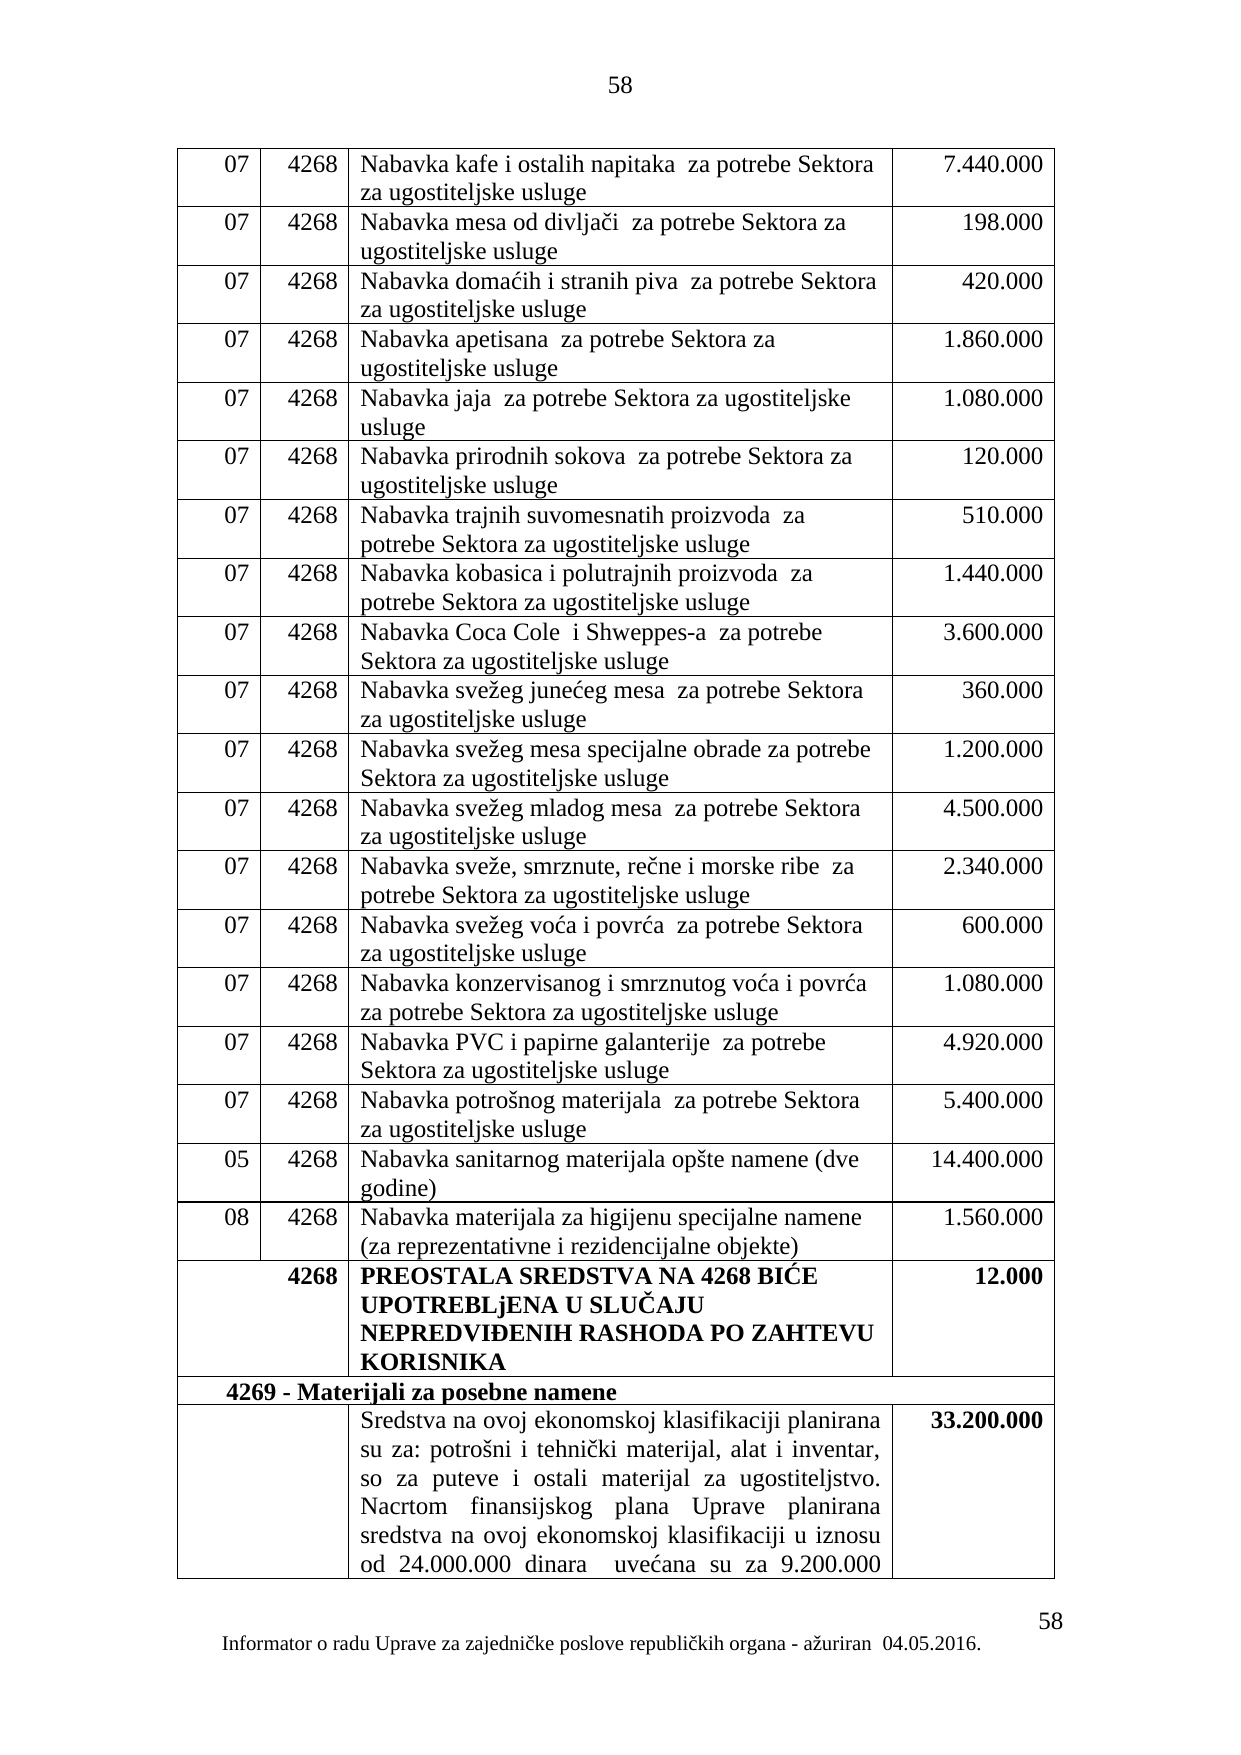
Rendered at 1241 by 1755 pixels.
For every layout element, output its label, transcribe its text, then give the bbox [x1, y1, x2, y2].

table_cell 1.860.000 [893, 324, 1054, 382]
table_cell Nabavka mesa od divlјači za potrebe Sektora za ugostitelјske usluge [349, 207, 892, 265]
table_cell 4268 [261, 149, 348, 206]
table_cell 4268 [261, 793, 348, 850]
table_cell 07 [178, 910, 260, 967]
table_cell 4268 [261, 617, 348, 674]
table_cell 05 [178, 1144, 260, 1201]
table_cell 07 [178, 676, 260, 733]
table_cell 33.200.000 [893, 1405, 1054, 1578]
table_cell Nabavka apetisana za potrebe Sektora za ugostitelјske usluge [349, 324, 892, 382]
table_cell 3.600.000 [893, 617, 1054, 674]
table_cell 1.560.000 [893, 1203, 1054, 1260]
table_cell 07 [178, 266, 260, 323]
table_cell 4268 [261, 910, 348, 967]
table_cell 120.000 [893, 441, 1054, 499]
table_cell 7.440.000 [893, 149, 1054, 206]
table_cell Nabavka svežeg junećeg mesa za potrebe Sektora za ugostitelјske usluge [349, 676, 892, 733]
table_cell 4269 - Materijali za posebne namene [178, 1377, 1054, 1404]
table_cell 12.000 [893, 1261, 1054, 1376]
table_cell 07 [178, 1027, 260, 1084]
table_cell 4268 [261, 441, 348, 499]
table_cell Nabavka sveže, smrznute, rečne i morske ribe za potrebe Sektora za ugostitelјske usluge [349, 851, 892, 909]
table_cell 4268 [261, 1144, 348, 1201]
table_cell 4268 [261, 266, 348, 323]
table_cell 4268 [261, 1203, 348, 1260]
table_cell 07 [178, 149, 260, 206]
table_cell 07 [178, 1085, 260, 1143]
table_cell 600.000 [893, 910, 1054, 967]
table_cell 4268 [261, 1085, 348, 1143]
table_cell 4268 [261, 324, 348, 382]
table_cell Nabavka sanitarnog materijala opšte namene (dve godine) [349, 1144, 892, 1201]
table_cell 07 [178, 324, 260, 382]
table_cell 07 [178, 793, 260, 850]
table_cell 510.000 [893, 500, 1054, 557]
table_cell 4268 [261, 968, 348, 1026]
table_cell 198.000 [893, 207, 1054, 265]
table_cell 07 [178, 500, 260, 557]
table_cell 4268 [261, 734, 348, 792]
table_cell 2.340.000 [893, 851, 1054, 909]
table_cell 07 [178, 851, 260, 909]
table_cell 08 [178, 1203, 260, 1260]
table_cell 4268 [261, 1027, 348, 1084]
table_cell Nabavka trajnih suvomesnatih proizvoda za potrebe Sektora za ugostitelјske usluge [349, 500, 892, 557]
table_cell 4268 [261, 207, 348, 265]
table_cell Nabavka konzervisanog i smrznutog voća i povrća za potrebe Sektora za ugostitelјske usluge [349, 968, 892, 1026]
table_cell 14.400.000 [893, 1144, 1054, 1201]
table_cell 5.400.000 [893, 1085, 1054, 1143]
table_cell Nabavka PVC i papirne galanterije za potrebe Sektora za ugostitelјske usluge [349, 1027, 892, 1084]
table_cell Nabavka prirodnih sokova za potrebe Sektora za ugostitelјske usluge [349, 441, 892, 499]
table_cell Nabavka jaja za potrebe Sektora za ugostitelјske usluge [349, 383, 892, 440]
table_cell 07 [178, 559, 260, 616]
table_cell 1.440.000 [893, 559, 1054, 616]
table_cell 4268 [261, 559, 348, 616]
table_cell Nabavka svežeg mesa specijalne obrade za potrebe Sektora za ugostitelјske usluge [349, 734, 892, 792]
table_cell 4.500.000 [893, 793, 1054, 850]
table_cell Nabavka domaćih i stranih piva za potrebe Sektora za ugostitelјske usluge [349, 266, 892, 323]
table_cell 1.080.000 [893, 383, 1054, 440]
table_cell 420.000 [893, 266, 1054, 323]
table_cell 4268 [261, 676, 348, 733]
table_cell 07 [178, 383, 260, 440]
table_cell 07 [178, 734, 260, 792]
table_cell Nabavka Coca Cole i Shweppes-a za potrebe Sektora za ugostitelјske usluge [349, 617, 892, 674]
table_cell Nabavka potrošnog materijala za potrebe Sektora za ugostitelјske usluge [349, 1085, 892, 1143]
table_cell 360.000 [893, 676, 1054, 733]
table_cell 4268 [178, 1261, 348, 1376]
table_cell 07 [178, 968, 260, 1026]
table_cell 07 [178, 617, 260, 674]
table_cell 4268 [261, 500, 348, 557]
table_cell 4268 [261, 851, 348, 909]
table_cell Nabavka svežeg mladog mesa za potrebe Sektora za ugostitelјske usluge [349, 793, 892, 850]
table_cell 4.920.000 [893, 1027, 1054, 1084]
table_cell Sredstva na ovoj ekonomskoj klasifikaciji planirana su za: potrošni i tehnički materijal, alat i inventar, so za puteve i ostali materijal za ugostitelјstvo. Nacrtom finansijskog plana Uprave planirana sredstva na ovoj ekonomskoj klasifikaciji u iznosu od 24.000.000 dinara uvećana su za 9.200.000 [349, 1405, 892, 1578]
table_cell 07 [178, 441, 260, 499]
table_cell Nabavka materijala za higijenu specijalne namene (za reprezentativne i rezidencijalne objekte) [349, 1203, 892, 1260]
table_cell Nabavka svežeg voća i povrća za potrebe Sektora za ugostitelјske usluge [349, 910, 892, 967]
table_cell 4268 [261, 383, 348, 440]
table_cell [178, 1405, 348, 1578]
table_cell 1.200.000 [893, 734, 1054, 792]
table_cell 1.080.000 [893, 968, 1054, 1026]
table_cell 07 [178, 207, 260, 265]
table_cell PREOSTALA SREDSTVA NA 4268 BIĆE UPOTREBLjENA U SLUČAJU NEPREDVIĐENIH RASHODA PO ZAHTEVU KORISNIKA [349, 1261, 892, 1376]
table_cell Nabavka kobasica i polutrajnih proizvoda za potrebe Sektora za ugostitelјske usluge [349, 559, 892, 616]
table_cell Nabavka kafe i ostalih napitaka za potrebe Sektora za ugostitelјske usluge [349, 149, 892, 206]
